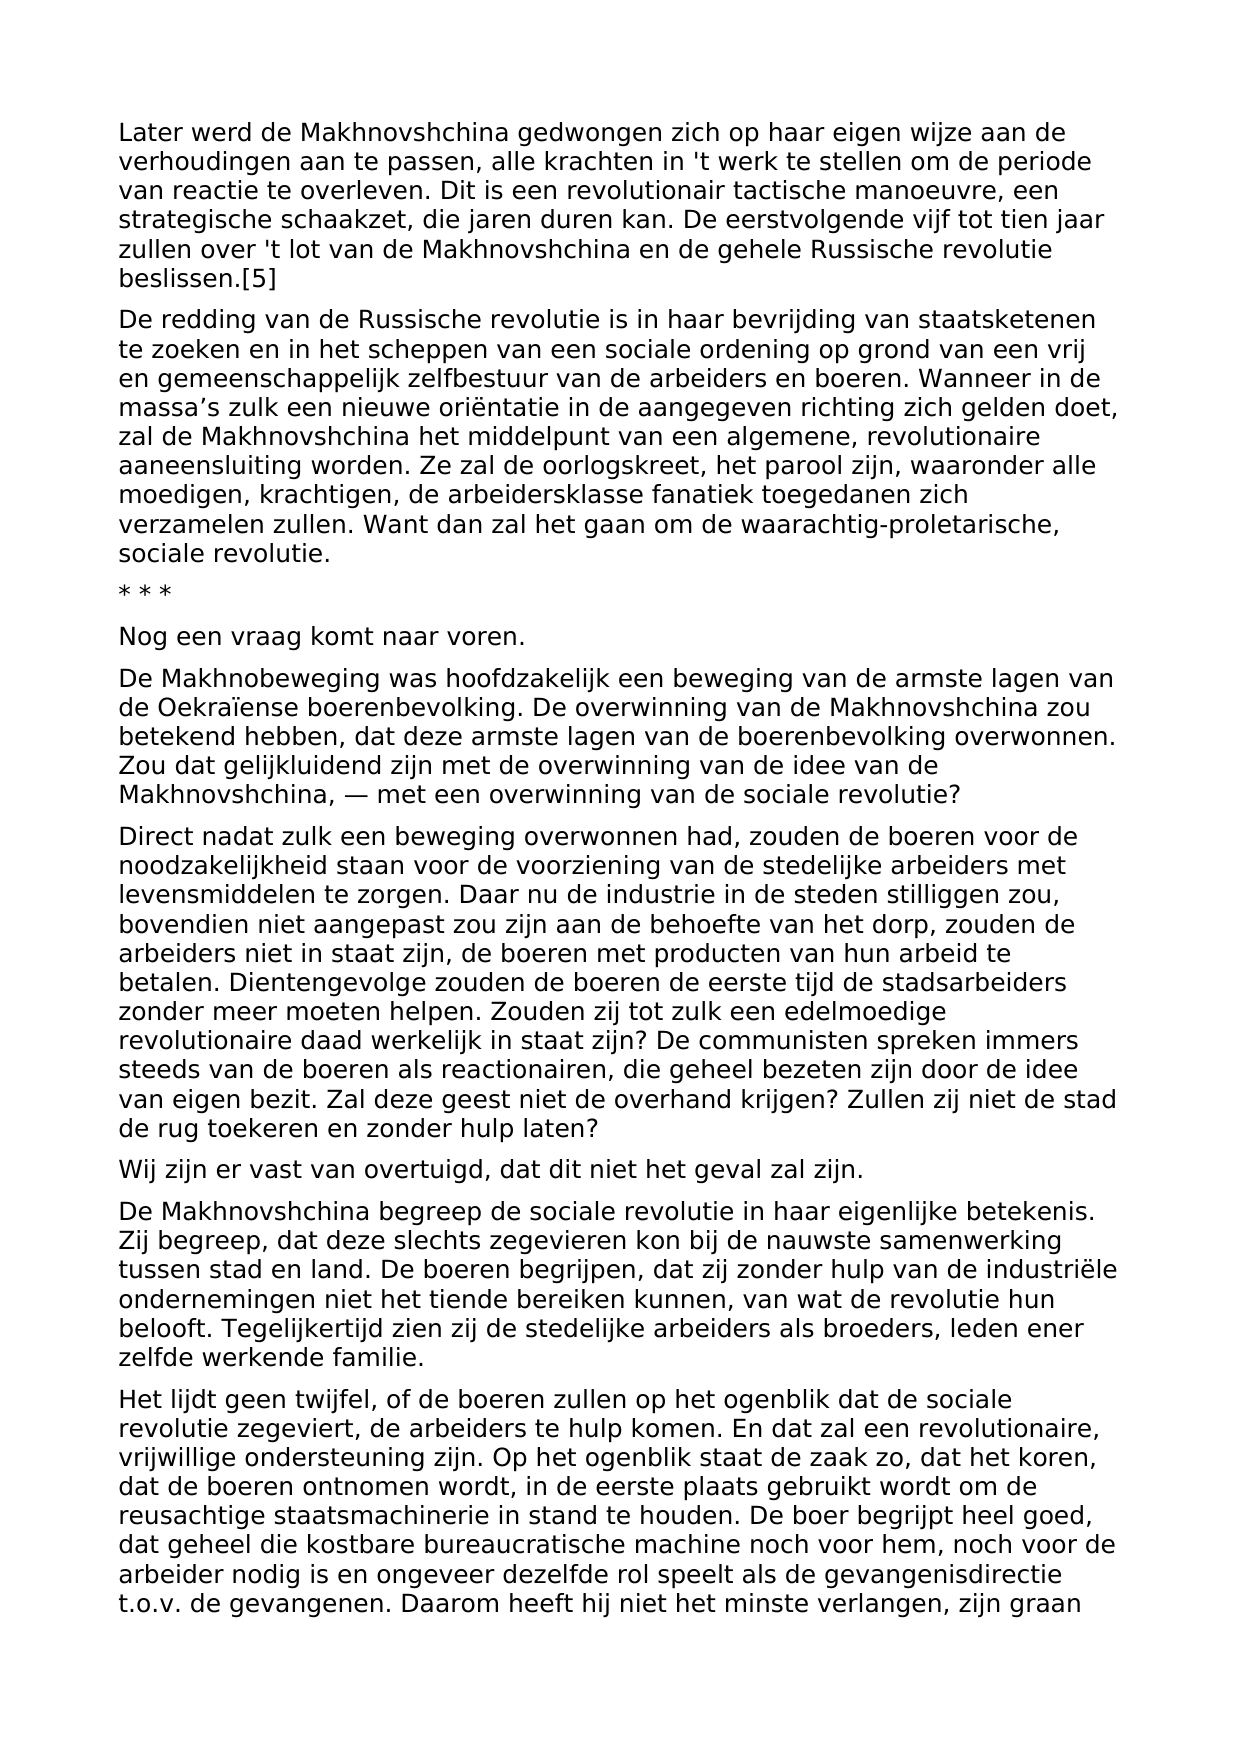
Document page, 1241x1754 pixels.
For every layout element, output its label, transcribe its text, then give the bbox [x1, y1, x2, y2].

text Nog een vraag komt naar voren. [118, 622, 1122, 651]
text Later werd de Makhnovshchina gedwongen zich op haar eigen wijze aan de verhoudingen aan te passen, alle krachten in 't werk te stellen om de periode van reactie te overleven. Dit is een revolutionair tactische manoeuvre, een strategische schaakzet, die jaren duren kan. De eerstvolgende vijf tot tien jaar zullen over 't lot van de Makhnovshchina en de gehele Russische revolutie beslissen.[5] [118, 118, 1122, 293]
text Wij zijn er vast van overtuigd, dat dit niet het geval zal zijn. [118, 1156, 1122, 1185]
text De Makhnovshchina begreep de sociale revolutie in haar eigenlijke betekenis. Zij begreep, dat deze slechts zegevieren kon bij de nauwste samenwerking tussen stad en land. De boeren begrijpen, dat zij zonder hulp van de industriële ondernemingen niet het tiende bereiken kunnen, van wat de revolutie hun belooft. Tegelijkertijd zien zij de stedelijke arbeiders als broeders, leden ener zelfde werkende familie. [118, 1197, 1122, 1372]
text Direct nadat zulk een beweging overwonnen had, zouden de boeren voor de noodzakelijkheid staan voor de voorziening van de stedelijke arbeiders met levensmiddelen te zorgen. Daar nu de industrie in de steden stilliggen zou, bovendien niet aangepast zou zijn aan de behoefte van het dorp, zouden de arbeiders niet in staat zijn, de boeren met producten van hun arbeid te betalen. Dientengevolge zouden de boeren de eerste tijd de stadsarbeiders zonder meer moeten helpen. Zouden zij tot zulk een edelmoedige revolutionaire daad werkelijk in staat zijn? De communisten spreken immers steeds van de boeren als reactionairen, die geheel bezeten zijn door de idee van eigen bezit. Zal deze geest niet de overhand krijgen? Zullen zij niet de stad de rug toekeren en zonder hulp laten? [118, 822, 1122, 1143]
text Het lijdt geen twijfel, of de boeren zullen op het ogenblik dat de sociale revolutie zegeviert, de arbeiders te hulp komen. En dat zal een revolutionaire, vrijwillige ondersteuning zijn. Op het ogenblik staat de zaak zo, dat het koren, dat de boeren ontnomen wordt, in de eerste plaats gebruikt wordt om de reusachtige staatsmachinerie in stand te houden. De boer begrijpt heel goed, dat geheel die kostbare bureaucratische machine noch voor hem, noch voor de arbeider nodig is en ongeveer dezelfde rol speelt als de gevangenisdirectie t.o.v. de gevangenen. Daarom heeft hij niet het minste verlangen, zijn graan [118, 1385, 1122, 1618]
text De Makhnobeweging was hoofdzakelijk een beweging van de armste lagen van de Oekraïense boerenbevolking. De overwinning van de Makhnovshchina zou betekend hebben, dat deze armste lagen van de boerenbevolking overwonnen. Zou dat gelijkluidend zijn met de overwinning van de idee van de Makhnovshchina, — met een overwinning van de sociale revolutie? [118, 664, 1122, 810]
text * * * [118, 581, 1122, 610]
text De redding van de Russische revolutie is in haar bevrijding van staatsketenen te zoeken en in het scheppen van een sociale ordening op grond van een vrij en gemeenschappelijk zelfbestuur van de arbeiders en boeren. Wanneer in de massa’s zulk een nieuwe oriëntatie in de aangegeven richting zich gelden doet, zal de Makhnovshchina het middelpunt van een algemene, revolutionaire aaneensluiting worden. Ze zal de oorlogskreet, het parool zijn, waaronder alle moedigen, krachtigen, de arbeidersklasse fanatiek toegedanen zich verzamelen zullen. Want dan zal het gaan om de waarachtig-proletarische, sociale revolutie. [118, 306, 1122, 568]
